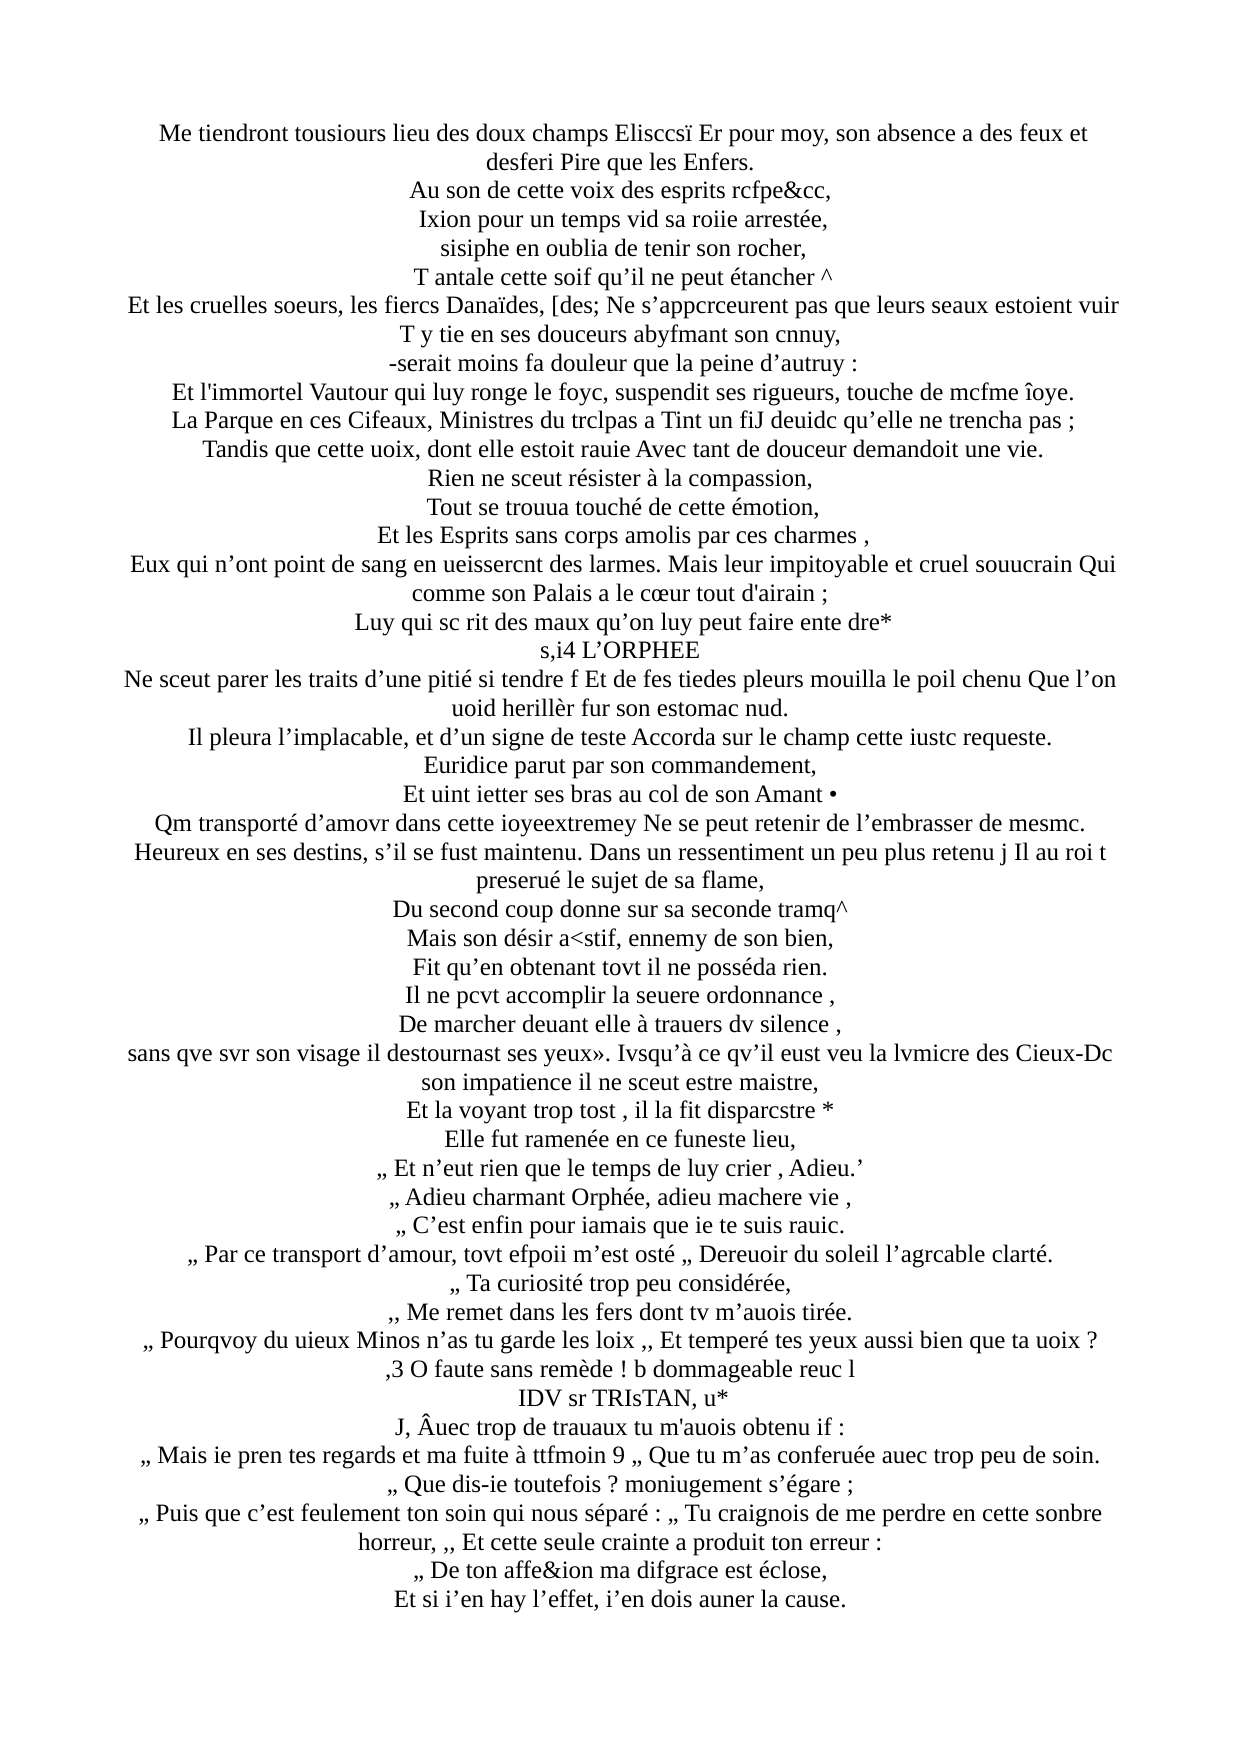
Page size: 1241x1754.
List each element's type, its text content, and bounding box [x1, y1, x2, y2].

subtitle Tandis que cette uoix, dont elle estoit rauie Avec tant de douceur demandoit une vie. [118, 434, 1122, 463]
subtitle „ Et n’eut rien que le temps de luy crier , Adieu.’ [118, 1153, 1122, 1182]
subtitle Mais son désir a<stif, ennemy de son bien, [118, 923, 1122, 952]
subtitle ,3 O faute sans remède ! b dommageable reuc l [118, 1354, 1122, 1383]
subtitle Et les Esprits sans corps amolis par ces charmes , [118, 521, 1122, 549]
subtitle Heureux en ses destins, s’il se fust maintenu. Dans un ressentiment un peu plus retenu j Il au roi t preserué le sujet de sa flame, [118, 837, 1122, 894]
subtitle Et si i’en hay l’effet, i’en dois auner la cause. [118, 1584, 1122, 1613]
subtitle J, Âuec trop de trauaux tu m'auois obtenu if : [118, 1412, 1122, 1441]
subtitle Du second coup donne sur sa seconde tramq^ [118, 894, 1122, 923]
subtitle Il ne pcvt accomplir la seuere ordonnance , [118, 981, 1122, 1009]
subtitle sisiphe en oublia de tenir son rocher, [118, 233, 1122, 262]
subtitle De marcher deuant elle à trauers dv silence , [118, 1009, 1122, 1038]
subtitle Et les cruelles soeurs, les fiercs Danaïdes, [des; Ne s’appcrceurent pas que leurs seaux estoient vuir T y tie en ses douceurs abyfmant son cnnuy, [118, 291, 1122, 348]
subtitle „ Mais ie pren tes regards et ma fuite à ttfmoin 9 „ Que tu m’as conferuée auec trop peu de soin. [118, 1441, 1122, 1469]
subtitle -serait moins fa douleur que la peine d’autruy : [118, 348, 1122, 377]
subtitle Luy qui sc rit des maux qu’on luy peut faire ente dre* [118, 607, 1122, 636]
subtitle „ Ta curiosité trop peu considérée, [118, 1268, 1122, 1297]
subtitle „ Pourqvoy du uieux Minos n’as tu garde les loix ,, Et temperé tes yeux aussi bien que ta uoix ? [118, 1326, 1122, 1354]
subtitle La Parque en ces Cifeaux, Ministres du trclpas a Tint un fiJ deuidc qu’elle ne trencha pas ; [118, 406, 1122, 434]
subtitle „ Puis que c’est feulement ton soin qui nous séparé : „ Tu craignois de me perdre en cette sonbre horreur, ,, Et cette seule crainte a produit ton erreur : [118, 1498, 1122, 1556]
subtitle s,i4 L’ORPHEE [118, 636, 1122, 664]
subtitle Ne sceut parer les traits d’une pitié si tendre f Et de fes tiedes pleurs mouilla le poil chenu Que l’on uoid herillèr fur son estomac nud. [118, 664, 1122, 722]
subtitle sans qve svr son visage il destournast ses yeux». Ivsqu’à ce qv’il eust veu la lvmicre des Cieux-Dc son impatience il ne sceut estre maistre, [118, 1038, 1122, 1096]
subtitle Et la voyant trop tost , il la fit disparcstre * [118, 1096, 1122, 1124]
subtitle „ Que dis-ie toutefois ? moniugement s’égare ; [118, 1469, 1122, 1498]
subtitle Il pleura l’implacable, et d’un signe de teste Accorda sur le champ cette iustc requeste. [118, 722, 1122, 751]
subtitle Et uint ietter ses bras au col de son Amant • [118, 779, 1122, 808]
subtitle Qm transporté d’amovr dans cette ioyeextremey Ne se peut retenir de l’embrasser de mesmc. [118, 808, 1122, 837]
subtitle Elle fut ramenée en ce funeste lieu, [118, 1124, 1122, 1153]
subtitle ,, Me remet dans les fers dont tv m’auois tirée. [118, 1297, 1122, 1326]
subtitle Euridice parut par son commandement, [118, 751, 1122, 779]
subtitle Ixion pour un temps vid sa roiie arrestée, [118, 204, 1122, 233]
subtitle IDV sr TRIsTAN, u* [118, 1383, 1122, 1412]
subtitle „ Adieu charmant Orphée, adieu machere vie , [118, 1182, 1122, 1211]
subtitle Au son de cette voix des esprits rcfpe&cc, [118, 176, 1122, 204]
subtitle Et l'immortel Vautour qui luy ronge le foyc, suspendit ses rigueurs, touche de mcfme îoye. [118, 377, 1122, 406]
subtitle T antale cette soif qu’il ne peut étancher ^ [118, 262, 1122, 291]
subtitle „ Par ce transport d’amour, tovt efpoii m’est osté „ Dereuoir du soleil l’agrcable clarté. [118, 1239, 1122, 1268]
subtitle „ De ton affe&ion ma difgrace est éclose, [118, 1556, 1122, 1584]
subtitle „ C’est enfin pour iamais que ie te suis rauic. [118, 1211, 1122, 1239]
subtitle Rien ne sceut résister à la compassion, [118, 463, 1122, 492]
subtitle Me tiendront tousiours lieu des doux champs Elisccsï Er pour moy, son absence a des feux et desferi Pire que les Enfers. [118, 118, 1122, 176]
subtitle Tout se trouua touché de cette émotion, [118, 492, 1122, 521]
subtitle Fit qu’en obtenant tovt il ne posséda rien. [118, 952, 1122, 981]
subtitle Eux qui n’ont point de sang en ueissercnt des larmes. Mais leur impitoyable et cruel souucrain Qui comme son Palais a le cœur tout d'airain ; [118, 549, 1122, 607]
